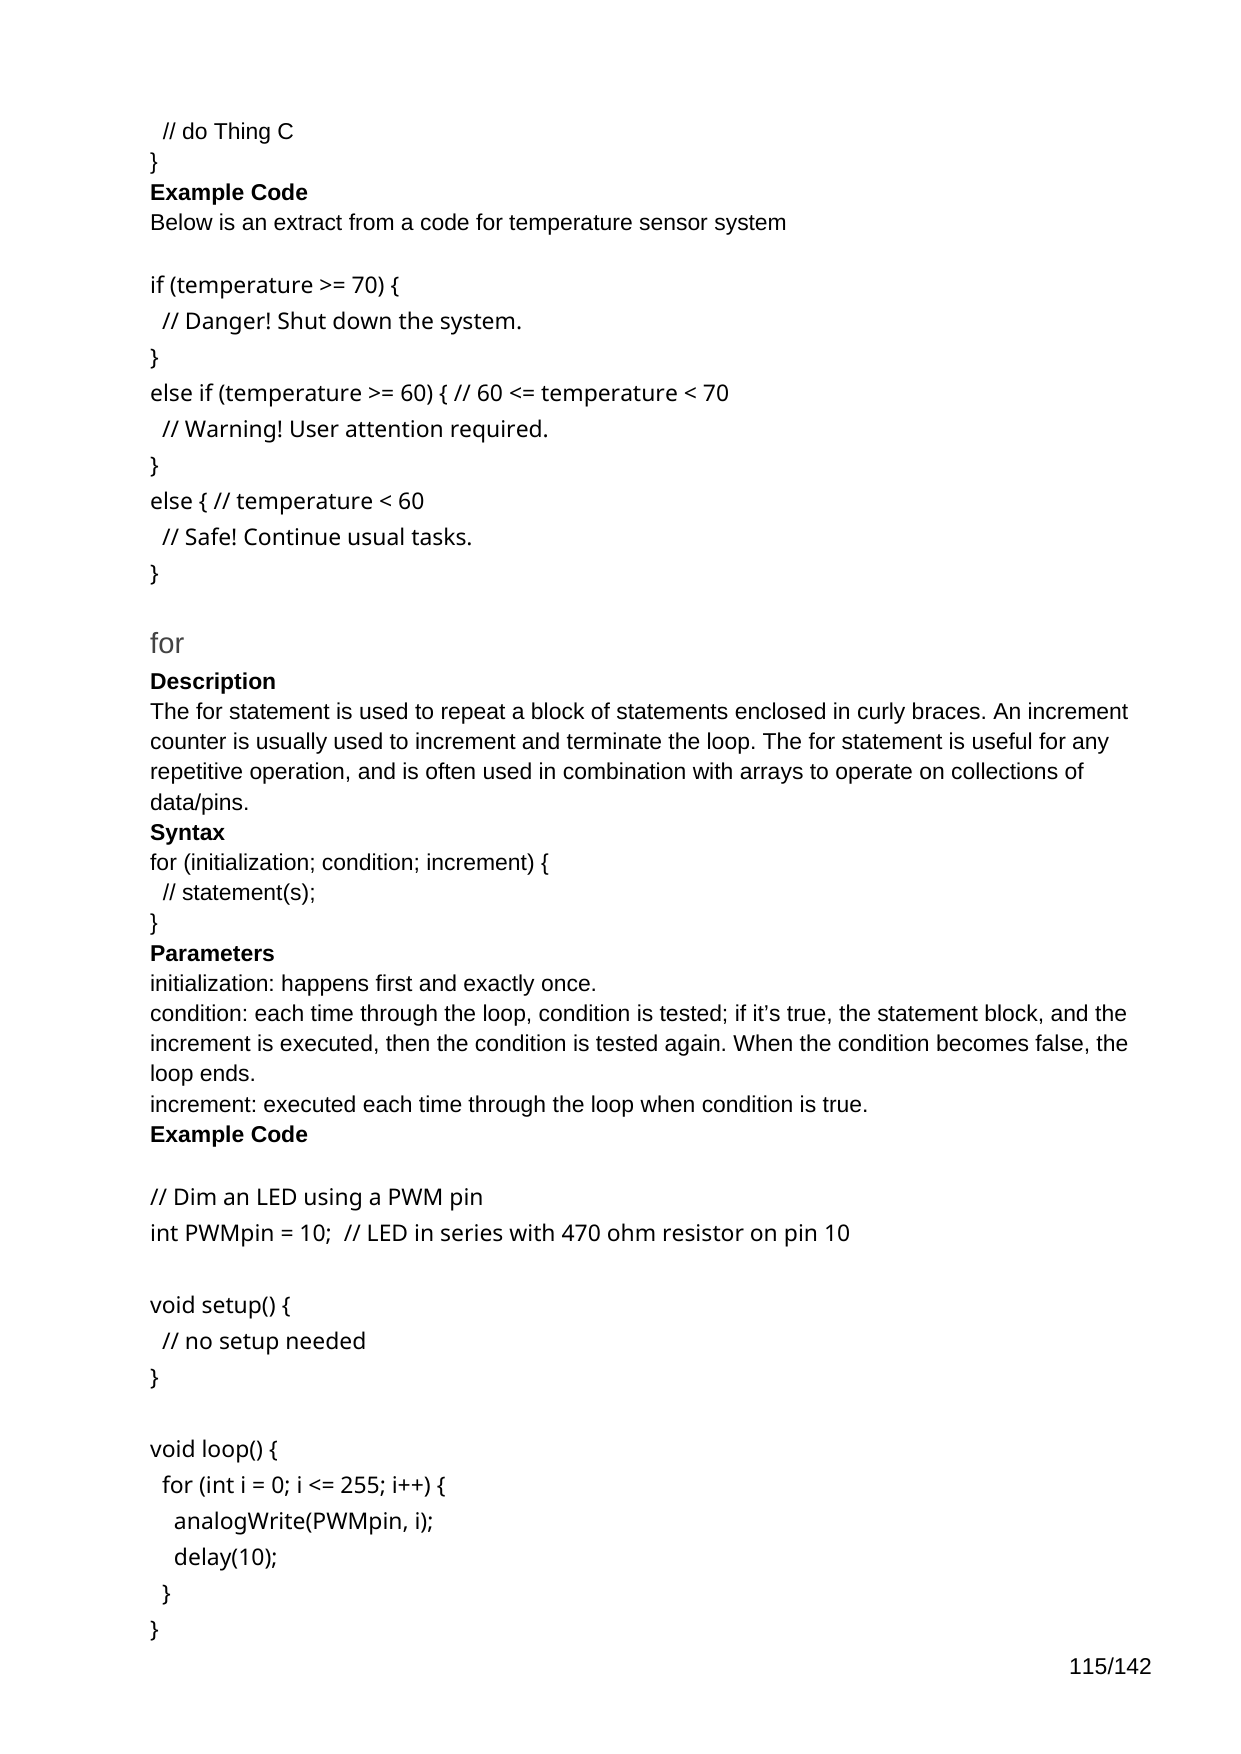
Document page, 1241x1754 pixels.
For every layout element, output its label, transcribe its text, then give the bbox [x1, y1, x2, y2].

text Example Code [150, 1121, 1152, 1147]
text } [150, 557, 1152, 588]
text if (temperature >= 70) { [150, 269, 1152, 300]
text // do Thing C [150, 118, 1152, 144]
text // Dim an LED using a PWM pin [150, 1181, 1152, 1212]
text for (initialization; condition; increment) { [150, 849, 1152, 875]
text else { // temperature < 60 [150, 485, 1152, 516]
text Below is an extract from a code for temperature sensor system [150, 209, 1152, 235]
text analogWrite(PWMpin, i); [150, 1505, 1152, 1536]
text for (int i = 0; i <= 255; i++) { [150, 1469, 1152, 1500]
text Parameters [150, 939, 1152, 966]
text } [150, 909, 1152, 936]
text // Danger! Shut down the system. [150, 305, 1152, 336]
text else if (temperature >= 60) { // 60 <= temperature < 70 [150, 377, 1152, 408]
text initialization: happens first and exactly once. [150, 970, 1152, 996]
subtitle for [150, 626, 1152, 659]
text // Safe! Continue usual tasks. [150, 521, 1152, 552]
text // Warning! User attention required. [150, 413, 1152, 444]
text The for statement is used to repeat a block of statements enclosed in curly braces. An increment counter is usually used to increment and terminate the loop. The for statement is useful for any repetitive operation, and is often used in combination with arrays to operate on collections of data/pins. [150, 698, 1152, 815]
text } [150, 449, 1152, 480]
text } [150, 1577, 1152, 1608]
text } [150, 341, 1152, 372]
text // no setup needed [150, 1325, 1152, 1356]
text void setup() { [150, 1289, 1152, 1320]
text Description [150, 668, 1152, 694]
text increment: executed each time through the loop when condition is true. [150, 1091, 1152, 1117]
text } [150, 1612, 1152, 1644]
text } [150, 1361, 1152, 1392]
text } [150, 148, 1152, 174]
text Syntax [150, 819, 1152, 845]
text condition: each time through the loop, condition is tested; if it’s true, the statement block, and the increment is executed, then the condition is tested again. When the condition becomes false, the loop ends. [150, 1000, 1152, 1087]
text Example Code [150, 178, 1152, 205]
text int PWMpin = 10; // LED in series with 470 ohm resistor on pin 10 [150, 1217, 1152, 1248]
text delay(10); [150, 1541, 1152, 1572]
text void loop() { [150, 1433, 1152, 1464]
text // statement(s); [150, 879, 1152, 906]
